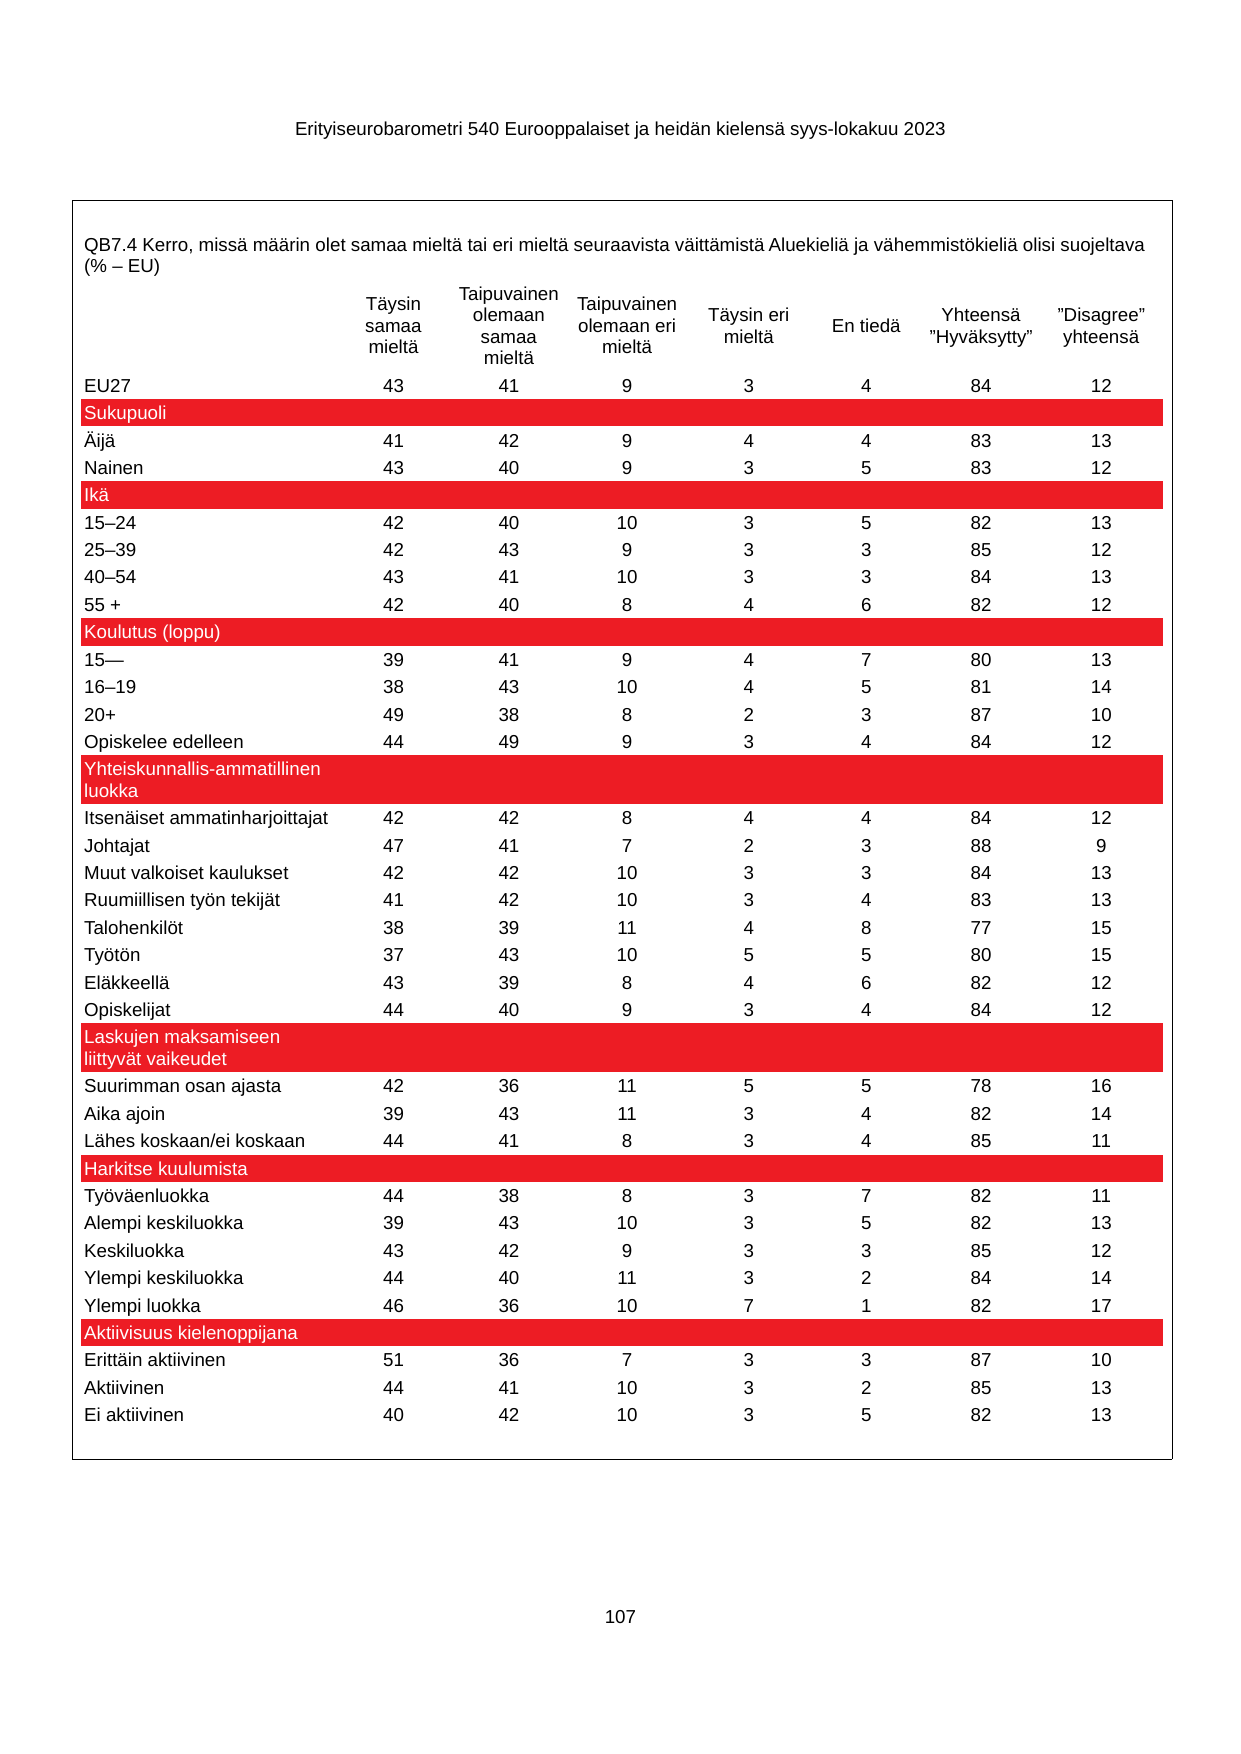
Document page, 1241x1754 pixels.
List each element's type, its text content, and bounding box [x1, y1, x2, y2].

table_cell 38 [335, 673, 451, 700]
table_cell 39 [335, 1209, 451, 1237]
table_cell 10 [566, 1374, 688, 1401]
table_cell [335, 1023, 451, 1072]
table_cell Opiskelijat [81, 996, 335, 1023]
table_cell ”Disagree” yhteensä [1039, 280, 1163, 372]
table_cell Lähes koskaan/ei koskaan [81, 1127, 335, 1154]
table_cell [335, 1319, 451, 1346]
table_cell 4 [809, 804, 923, 832]
table_cell 38 [451, 700, 566, 728]
table_cell Aktiivinen [81, 1374, 335, 1401]
table_cell 15 [1039, 941, 1163, 968]
table_cell 10 [566, 673, 688, 700]
table_cell [1039, 1023, 1163, 1072]
table_cell 87 [923, 1346, 1039, 1374]
table_cell 38 [335, 914, 451, 941]
table_cell [688, 618, 809, 646]
table_cell 3 [809, 1346, 923, 1374]
table_cell Yhteensä ”Hyväksytty” [923, 280, 1039, 372]
table_cell Opiskelee edelleen [81, 728, 335, 755]
table_cell 10 [566, 941, 688, 968]
table_cell 15 [1039, 914, 1163, 941]
table_cell 25–39 [81, 536, 335, 563]
table_cell 81 [923, 673, 1039, 700]
table_cell 3 [688, 536, 809, 563]
table_cell Ylempi luokka [81, 1291, 335, 1319]
table_cell 7 [688, 1291, 809, 1319]
table_cell [809, 1319, 923, 1346]
table_cell 42 [451, 426, 566, 454]
table_cell 42 [335, 804, 451, 832]
table_cell Keskiluokka [81, 1237, 335, 1264]
table_cell 10 [566, 1209, 688, 1237]
table_cell [566, 1319, 688, 1346]
table_cell [923, 399, 1039, 426]
table_cell [688, 755, 809, 804]
table_cell Koulutus (loppu) [81, 618, 335, 646]
table_cell Täysin eri mieltä [688, 280, 809, 372]
table_cell 78 [923, 1072, 1039, 1100]
table_cell 43 [451, 673, 566, 700]
table_cell 43 [335, 372, 451, 399]
table_cell 3 [688, 859, 809, 886]
table_cell 84 [923, 564, 1039, 591]
table_cell [335, 399, 451, 426]
table_cell 37 [335, 941, 451, 968]
table_cell [809, 481, 923, 509]
table_cell 42 [335, 509, 451, 536]
table_cell 8 [566, 969, 688, 996]
table_cell 39 [335, 1100, 451, 1127]
table_cell 39 [451, 969, 566, 996]
table_cell Yhteiskunnallis-ammatillinen luokka [81, 755, 335, 804]
table_cell 12 [1039, 454, 1163, 481]
table_cell 1 [809, 1291, 923, 1319]
table_cell 3 [688, 1127, 809, 1154]
table_cell [809, 399, 923, 426]
table_cell 9 [566, 728, 688, 755]
table_cell [809, 1023, 923, 1072]
table_cell 5 [809, 1209, 923, 1237]
table_cell 12 [1039, 372, 1163, 399]
table_cell 4 [688, 673, 809, 700]
table_cell 3 [688, 886, 809, 914]
table_cell 85 [923, 536, 1039, 563]
table_cell 40 [451, 1264, 566, 1291]
table_cell 11 [566, 1264, 688, 1291]
table_cell 55 + [81, 591, 335, 618]
table_cell 3 [688, 728, 809, 755]
table_cell Aktiivisuus kielenoppijana [81, 1319, 335, 1346]
table_cell Talohenkilöt [81, 914, 335, 941]
table_cell 4 [809, 1127, 923, 1154]
table_cell 42 [451, 804, 566, 832]
table_cell [1039, 755, 1163, 804]
table_cell 11 [566, 1072, 688, 1100]
table_cell 85 [923, 1127, 1039, 1154]
table_cell 84 [923, 1264, 1039, 1291]
table_cell 84 [923, 728, 1039, 755]
table_cell [451, 1155, 566, 1182]
table_cell [688, 1155, 809, 1182]
table_cell 4 [809, 728, 923, 755]
table_cell 8 [566, 804, 688, 832]
table_cell 3 [809, 859, 923, 886]
table_cell 4 [688, 969, 809, 996]
table_cell 3 [688, 1209, 809, 1237]
table_cell 40–54 [81, 564, 335, 591]
table_cell 11 [566, 914, 688, 941]
table_cell 6 [809, 969, 923, 996]
table_cell 43 [451, 536, 566, 563]
table_cell 13 [1039, 1374, 1163, 1401]
table_cell 44 [335, 996, 451, 1023]
table_cell 6 [809, 591, 923, 618]
table_cell 12 [1039, 1237, 1163, 1264]
table_cell 87 [923, 700, 1039, 728]
table_cell 82 [923, 1401, 1039, 1428]
table_cell [1039, 618, 1163, 646]
table_cell 14 [1039, 1100, 1163, 1127]
table_cell 44 [335, 728, 451, 755]
table_cell [451, 1319, 566, 1346]
table_cell 80 [923, 646, 1039, 673]
table_cell 82 [923, 1209, 1039, 1237]
table_cell 2 [809, 1264, 923, 1291]
table_cell Eläkkeellä [81, 969, 335, 996]
table_cell 42 [451, 1237, 566, 1264]
table_cell 13 [1039, 859, 1163, 886]
table_cell 82 [923, 509, 1039, 536]
table_cell 41 [451, 1374, 566, 1401]
table_cell 9 [1039, 832, 1163, 859]
table_cell 49 [451, 728, 566, 755]
table_cell 83 [923, 886, 1039, 914]
table_header QB7.4 Kerro, missä määrin olet samaa mieltä tai eri mieltä seuraavista väittämistä Aluekieliä ja vähemmistökieliä olisi suojeltava (% – EU) [81, 231, 1163, 279]
table_cell 3 [688, 1100, 809, 1127]
table_cell 5 [809, 673, 923, 700]
table_cell 3 [688, 509, 809, 536]
table_cell 10 [566, 509, 688, 536]
table_cell 36 [451, 1072, 566, 1100]
table_cell [81, 280, 335, 372]
table_cell Sukupuoli [81, 399, 335, 426]
table_cell 7 [809, 1182, 923, 1209]
table_cell 43 [335, 564, 451, 591]
table_cell 9 [566, 372, 688, 399]
table_cell [451, 399, 566, 426]
table_cell 10 [566, 1291, 688, 1319]
table_cell [923, 1319, 1039, 1346]
table_cell [688, 1023, 809, 1072]
table_cell [688, 481, 809, 509]
table_cell 42 [335, 859, 451, 886]
table_cell [566, 1023, 688, 1072]
table_cell Äijä [81, 426, 335, 454]
table_cell 3 [688, 1374, 809, 1401]
table_cell [566, 618, 688, 646]
table_cell 4 [688, 426, 809, 454]
table_cell 42 [335, 536, 451, 563]
table_cell Nainen [81, 454, 335, 481]
table_cell 5 [688, 941, 809, 968]
table_cell 3 [688, 996, 809, 1023]
table_cell 38 [451, 1182, 566, 1209]
table_cell [566, 755, 688, 804]
table_cell 44 [335, 1264, 451, 1291]
table_cell 8 [566, 1127, 688, 1154]
table_cell [335, 481, 451, 509]
table_cell 17 [1039, 1291, 1163, 1319]
table_cell 84 [923, 372, 1039, 399]
table_cell 44 [335, 1182, 451, 1209]
table_cell 40 [451, 591, 566, 618]
table_cell 83 [923, 426, 1039, 454]
table_cell 5 [688, 1072, 809, 1100]
table_cell 9 [566, 1237, 688, 1264]
table_cell 51 [335, 1346, 451, 1374]
table_cell 4 [688, 804, 809, 832]
table_cell Muut valkoiset kaulukset [81, 859, 335, 886]
table_cell 82 [923, 1182, 1039, 1209]
table_cell 15–24 [81, 509, 335, 536]
table_cell 3 [688, 564, 809, 591]
table_cell 11 [1039, 1182, 1163, 1209]
table_cell 4 [688, 591, 809, 618]
table_cell 4 [809, 426, 923, 454]
table_cell 5 [809, 941, 923, 968]
table_cell 3 [688, 1182, 809, 1209]
table_cell 84 [923, 996, 1039, 1023]
table_cell 42 [335, 591, 451, 618]
table_cell Ikä [81, 481, 335, 509]
table_cell 41 [335, 886, 451, 914]
table_cell [809, 1155, 923, 1182]
table_cell 77 [923, 914, 1039, 941]
table_cell 10 [566, 886, 688, 914]
table_cell 3 [688, 1346, 809, 1374]
table_cell 12 [1039, 996, 1163, 1023]
table_cell [809, 755, 923, 804]
table_cell 41 [451, 564, 566, 591]
table_cell 42 [451, 1401, 566, 1428]
table_cell Itsenäiset ammatinharjoittajat [81, 804, 335, 832]
table_cell Ylempi keskiluokka [81, 1264, 335, 1291]
table_cell 84 [923, 804, 1039, 832]
table_cell 39 [451, 914, 566, 941]
table_cell 46 [335, 1291, 451, 1319]
table_cell 36 [451, 1346, 566, 1374]
table_cell 83 [923, 454, 1039, 481]
table_cell 8 [809, 914, 923, 941]
table_cell 4 [688, 914, 809, 941]
table_cell 8 [566, 700, 688, 728]
table_cell 10 [1039, 1346, 1163, 1374]
table_cell [688, 1319, 809, 1346]
table_cell 9 [566, 454, 688, 481]
table_cell 11 [566, 1100, 688, 1127]
table_cell 39 [335, 646, 451, 673]
table_cell 12 [1039, 591, 1163, 618]
table_cell 85 [923, 1237, 1039, 1264]
table_cell 43 [451, 1209, 566, 1237]
table_cell EU27 [81, 372, 335, 399]
table_cell 7 [566, 1346, 688, 1374]
table_cell [923, 1155, 1039, 1182]
table_cell [451, 618, 566, 646]
table_cell Erittäin aktiivinen [81, 1346, 335, 1374]
table_cell 43 [451, 1100, 566, 1127]
table_cell 82 [923, 591, 1039, 618]
table_cell 41 [451, 832, 566, 859]
table_cell [451, 481, 566, 509]
table_cell 16–19 [81, 673, 335, 700]
table_cell En tiedä [809, 280, 923, 372]
table_cell Taipuvainen olemaan samaa mieltä [451, 280, 566, 372]
table_cell 82 [923, 969, 1039, 996]
table_cell 14 [1039, 673, 1163, 700]
table_cell Työtön [81, 941, 335, 968]
table_cell 84 [923, 859, 1039, 886]
table_cell 80 [923, 941, 1039, 968]
table_cell 43 [335, 454, 451, 481]
table_cell 15— [81, 646, 335, 673]
table_cell 3 [809, 1237, 923, 1264]
table_cell [335, 755, 451, 804]
table_cell [566, 399, 688, 426]
table_cell 13 [1039, 1209, 1163, 1237]
table_cell 9 [566, 536, 688, 563]
table_cell 3 [809, 564, 923, 591]
table_cell 3 [688, 454, 809, 481]
table_cell 10 [566, 859, 688, 886]
table_cell 41 [451, 1127, 566, 1154]
table_cell 5 [809, 1401, 923, 1428]
table_cell 4 [809, 886, 923, 914]
table_cell 82 [923, 1291, 1039, 1319]
table_cell 40 [335, 1401, 451, 1428]
table_cell [451, 1023, 566, 1072]
table_cell 2 [688, 832, 809, 859]
table_cell 4 [809, 1100, 923, 1127]
table_cell [566, 1155, 688, 1182]
table_cell [923, 1023, 1039, 1072]
table_cell 43 [335, 969, 451, 996]
table_cell 41 [335, 426, 451, 454]
table_cell 5 [809, 1072, 923, 1100]
table_cell 44 [335, 1374, 451, 1401]
table_cell [688, 399, 809, 426]
table_cell Työväenluokka [81, 1182, 335, 1209]
table_cell 41 [451, 646, 566, 673]
table_cell [1039, 1155, 1163, 1182]
table_cell 42 [451, 859, 566, 886]
table_cell 8 [566, 1182, 688, 1209]
table_cell 13 [1039, 1401, 1163, 1428]
table_cell 12 [1039, 804, 1163, 832]
table_cell 40 [451, 454, 566, 481]
table_cell 12 [1039, 728, 1163, 755]
table_cell 13 [1039, 509, 1163, 536]
table_cell 14 [1039, 1264, 1163, 1291]
table_cell 7 [809, 646, 923, 673]
table_cell 88 [923, 832, 1039, 859]
table_cell 40 [451, 996, 566, 1023]
table_cell [809, 618, 923, 646]
table_cell 5 [809, 509, 923, 536]
table_cell 85 [923, 1374, 1039, 1401]
table_cell 4 [809, 996, 923, 1023]
table_cell 10 [1039, 700, 1163, 728]
table_cell 43 [335, 1237, 451, 1264]
table_cell 42 [335, 1072, 451, 1100]
table_cell 3 [688, 1264, 809, 1291]
table_cell 49 [335, 700, 451, 728]
table_cell Laskujen maksamiseen liittyvät vaikeudet [81, 1023, 335, 1072]
table_cell 8 [566, 591, 688, 618]
table_cell Ei aktiivinen [81, 1401, 335, 1428]
table_cell 3 [688, 1401, 809, 1428]
table_cell 9 [566, 646, 688, 673]
table_cell 3 [688, 1237, 809, 1264]
table_cell Suurimman osan ajasta [81, 1072, 335, 1100]
table_cell 47 [335, 832, 451, 859]
table_cell 82 [923, 1100, 1039, 1127]
table_cell 13 [1039, 426, 1163, 454]
table_cell Taipuvainen olemaan eri mieltä [566, 280, 688, 372]
table_cell Aika ajoin [81, 1100, 335, 1127]
table_cell 3 [809, 832, 923, 859]
table_cell Harkitse kuulumista [81, 1155, 335, 1182]
table_cell 3 [809, 700, 923, 728]
table_cell [566, 481, 688, 509]
table_cell 4 [809, 372, 923, 399]
table_cell 20+ [81, 700, 335, 728]
table_cell 7 [566, 832, 688, 859]
table_cell Alempi keskiluokka [81, 1209, 335, 1237]
table_cell [1039, 481, 1163, 509]
table_cell 10 [566, 564, 688, 591]
table_cell [1039, 399, 1163, 426]
table_cell 11 [1039, 1127, 1163, 1154]
table_cell 2 [688, 700, 809, 728]
table_cell [923, 618, 1039, 646]
table_cell 13 [1039, 646, 1163, 673]
table_cell 16 [1039, 1072, 1163, 1100]
table_cell 43 [451, 941, 566, 968]
table_cell [451, 755, 566, 804]
table_cell 12 [1039, 536, 1163, 563]
table_cell [335, 618, 451, 646]
table_cell 44 [335, 1127, 451, 1154]
table_cell 36 [451, 1291, 566, 1319]
table_cell 5 [809, 454, 923, 481]
table_cell 3 [688, 372, 809, 399]
table_cell [923, 755, 1039, 804]
table_cell Täysin samaa mieltä [335, 280, 451, 372]
table_cell 10 [566, 1401, 688, 1428]
table_cell Ruumiillisen työn tekijät [81, 886, 335, 914]
table_cell [1039, 1319, 1163, 1346]
table_cell [335, 1155, 451, 1182]
table_cell 42 [451, 886, 566, 914]
table_cell 13 [1039, 886, 1163, 914]
table_cell [923, 481, 1039, 509]
table_cell 40 [451, 509, 566, 536]
table_cell Johtajat [81, 832, 335, 859]
table_cell 41 [451, 372, 566, 399]
table_cell 2 [809, 1374, 923, 1401]
table_cell 3 [809, 536, 923, 563]
table_cell 9 [566, 426, 688, 454]
table_cell 4 [688, 646, 809, 673]
table_cell 9 [566, 996, 688, 1023]
table_cell 13 [1039, 564, 1163, 591]
table_cell 12 [1039, 969, 1163, 996]
